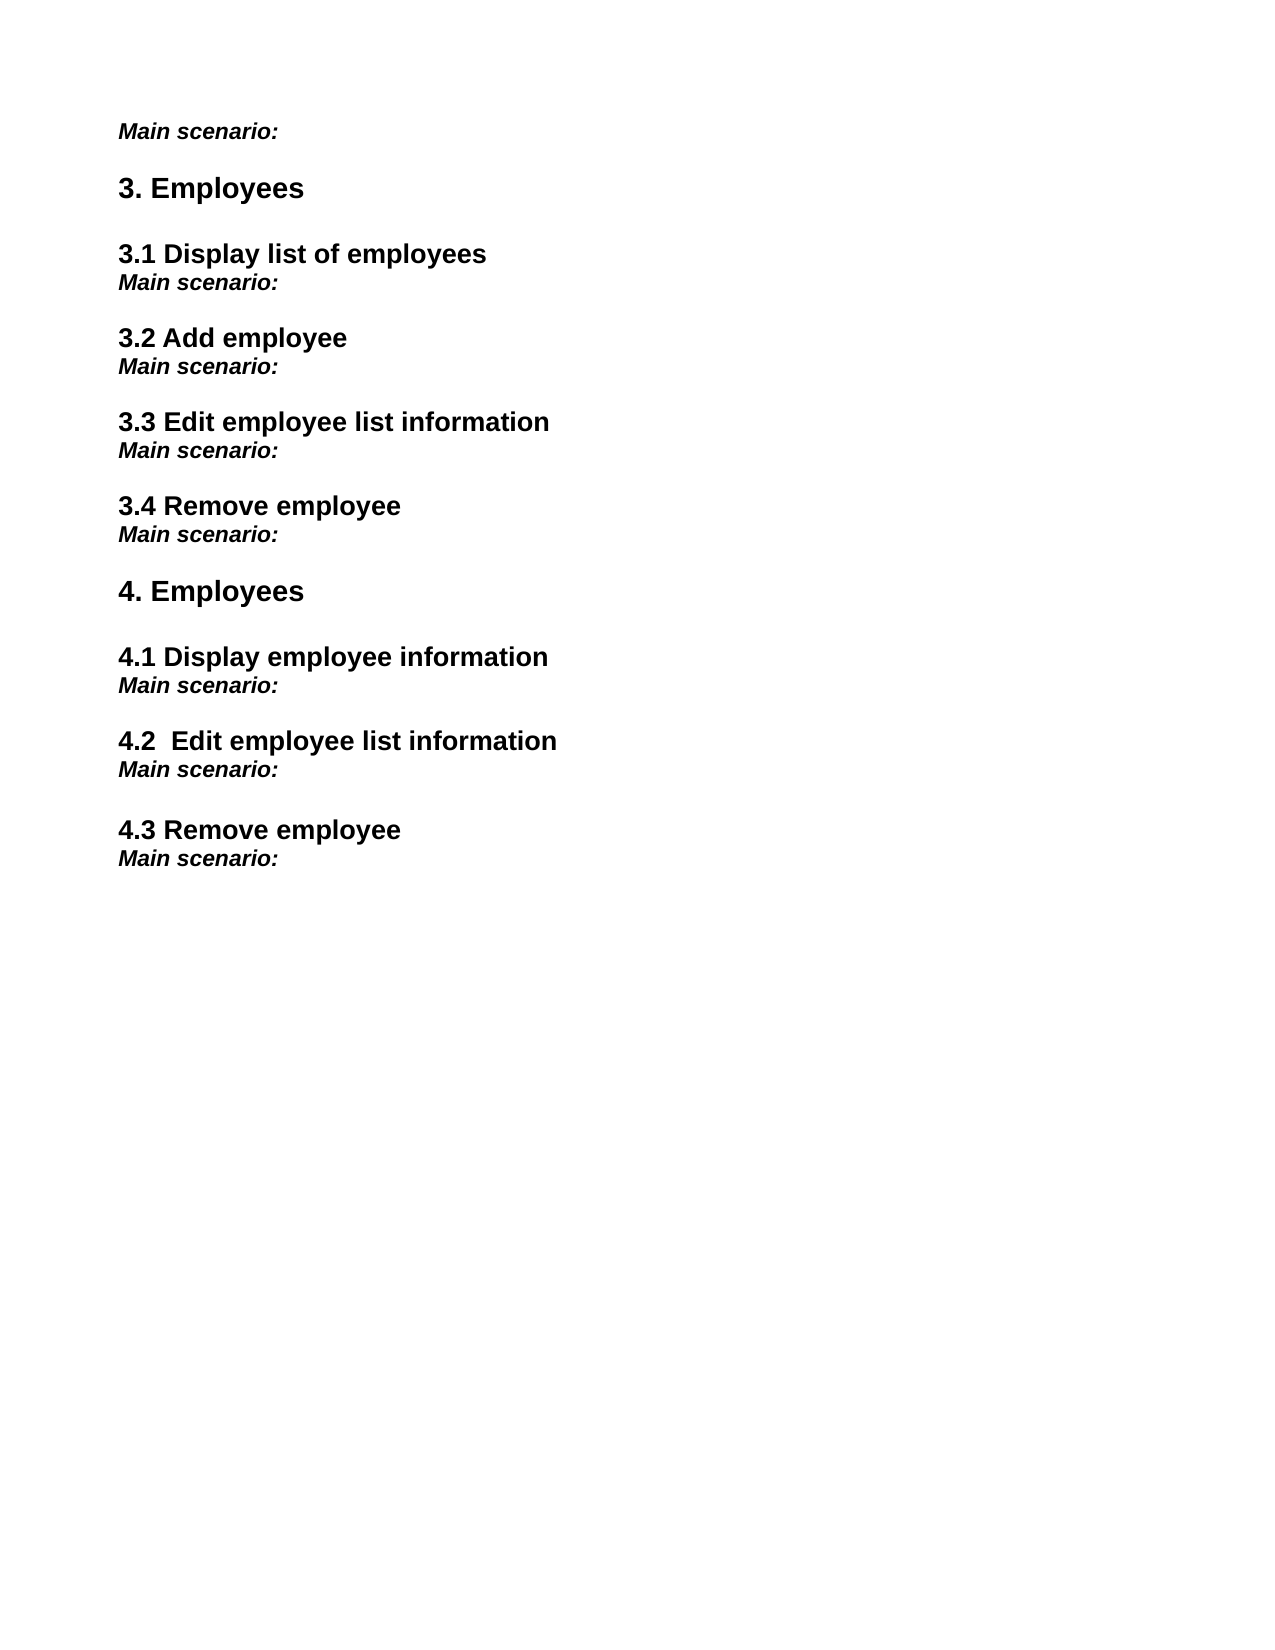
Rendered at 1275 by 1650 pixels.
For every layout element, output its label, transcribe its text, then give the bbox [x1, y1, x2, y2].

text Main scenario: [118, 521, 1157, 547]
text 3.3 Edit employee list information [118, 406, 1157, 437]
text Main scenario: [118, 353, 1157, 379]
text 4.1 Display employee information [118, 641, 1157, 672]
text 3.2 Add employee [118, 322, 1157, 353]
text Main scenario: [118, 756, 1157, 782]
text 3.4 Remove employee [118, 490, 1157, 521]
text Main scenario: [118, 118, 1157, 144]
text Main scenario: [118, 845, 1157, 871]
text 4.3 Remove employee [118, 814, 1157, 845]
text 4. Employees [118, 574, 1157, 607]
text 3.1 Display list of employees [118, 238, 1157, 269]
text Main scenario: [118, 269, 1157, 296]
text 4.2 Edit employee list information [118, 725, 1157, 756]
text Main scenario: [118, 437, 1157, 463]
text 3. Employees [118, 171, 1157, 204]
text Main scenario: [118, 672, 1157, 698]
